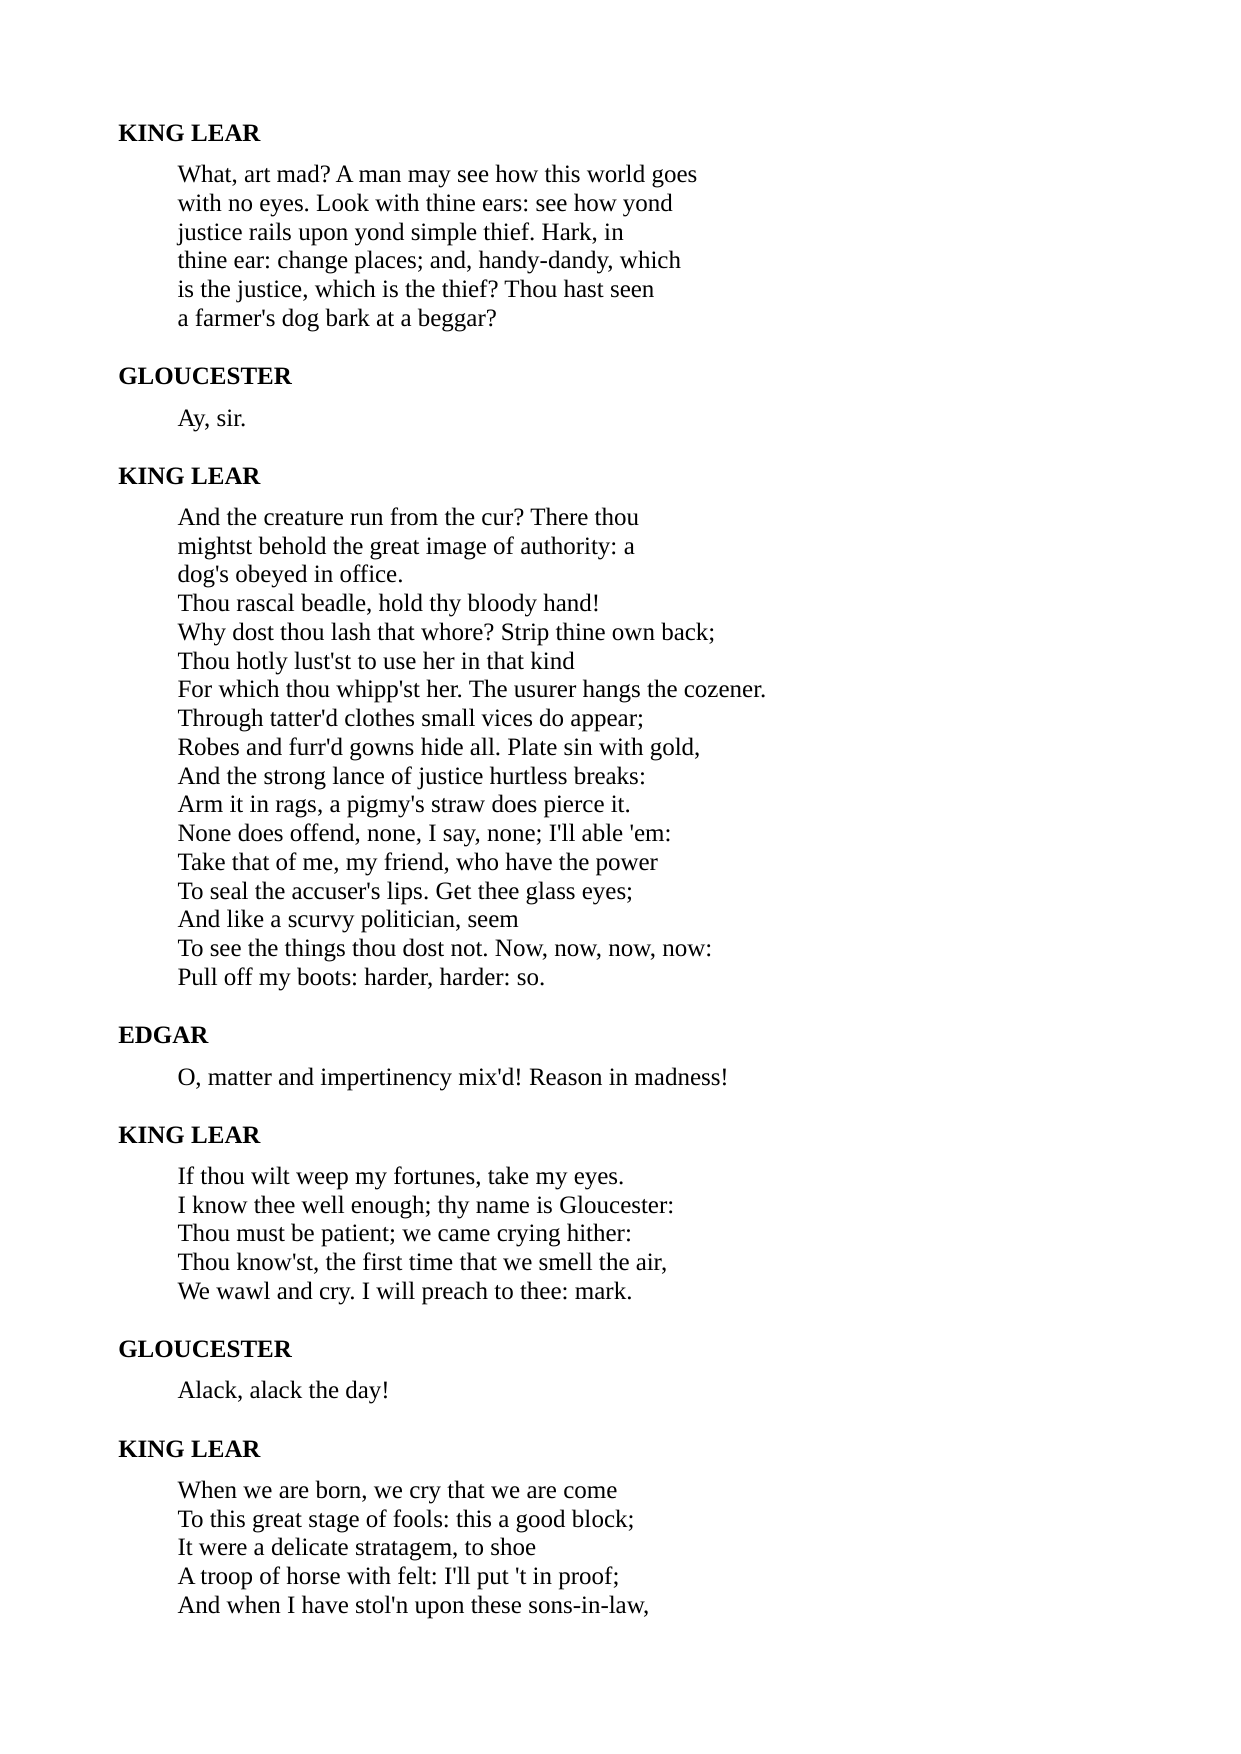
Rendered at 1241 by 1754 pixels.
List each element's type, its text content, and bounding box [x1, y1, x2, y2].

text GLOUCESTER [118, 361, 1122, 390]
text KING LEAR [118, 1120, 1122, 1148]
text If thou wilt weep my fortunes, take my eyes. I know thee well enough; thy name is Gloucester: Thou must be patient; we came crying hither: Thou know'st, the first time that we smell the air, We wawl and cry. I will preach to thee: mark. [177, 1161, 1063, 1305]
text KING LEAR [118, 118, 1122, 147]
text KING LEAR [118, 1434, 1122, 1462]
text KING LEAR [118, 461, 1122, 489]
text GLOUCESTER [118, 1334, 1122, 1363]
text O, matter and impertinency mix'd! Reason in madness! [177, 1062, 1063, 1090]
text What, art mad? A man may see how this world goes with no eyes. Look with thine ears: see how yond justice rails upon yond simple thief. Hark, in thine ear: change places; and, handy-dandy, which is the justice, which is the thief? Thou hast seen a farmer's dog bark at a beggar? [177, 159, 1063, 332]
text Alack, alack the day! [177, 1376, 1063, 1404]
text EDGAR [118, 1020, 1122, 1049]
text And the creature run from the cur? There thou mightst behold the great image of authority: a dog's obeyed in office. Thou rascal beadle, hold thy bloody hand! Why dost thou lash that whore? Strip thine own back; Thou hotly lust'st to use her in that kind For which thou whipp'st her. The usurer hangs the cozener. Through tatter'd clothes small vices do appear; Robes and furr'd gowns hide all. Plate sin with gold, And the strong lance of justice hurtless breaks: Arm it in rags, a pigmy's straw does pierce it. None does offend, none, I say, none; I'll able 'em: Take that of me, my friend, who have the power To seal the accuser's lips. Get thee glass eyes; And like a scurvy politician, seem To see the things thou dost not. Now, now, now, now: Pull off my boots: harder, harder: so. [177, 502, 1063, 991]
text Ay, sir. [177, 403, 1063, 431]
text When we are born, we cry that we are come To this great stage of fools: this a good block; It were a delicate stratagem, to shoe A troop of horse with felt: I'll put 't in proof; And when I have stol'n upon these sons-in-law, [177, 1475, 1063, 1619]
